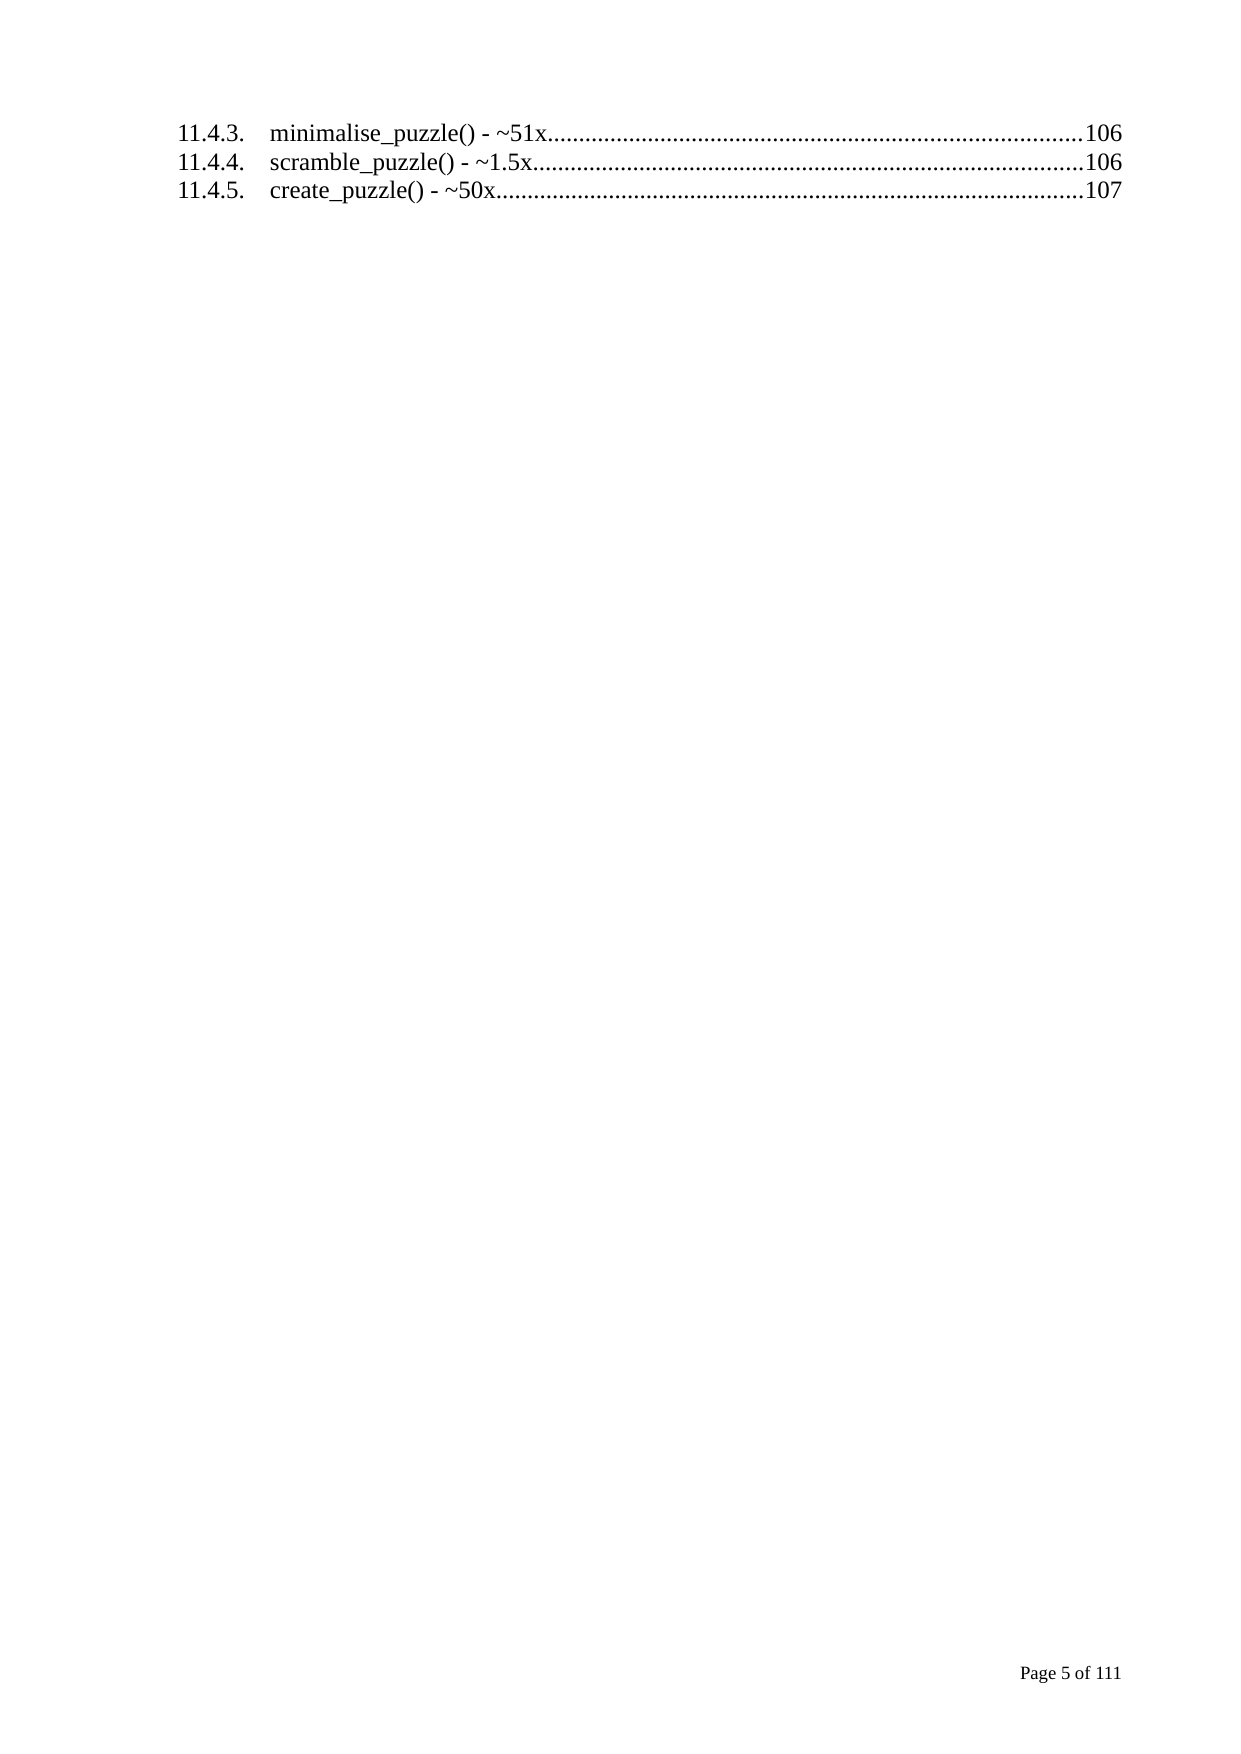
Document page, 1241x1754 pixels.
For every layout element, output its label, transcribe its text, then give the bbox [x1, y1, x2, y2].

text 11.4.4. scramble_puzzle() - ~1.5x 106 [177, 147, 1122, 176]
text 11.4.3. minimalise_puzzle() - ~51x 106 [177, 118, 1122, 147]
text 11.4.5. create_puzzle() - ~50x 107 [177, 176, 1122, 204]
